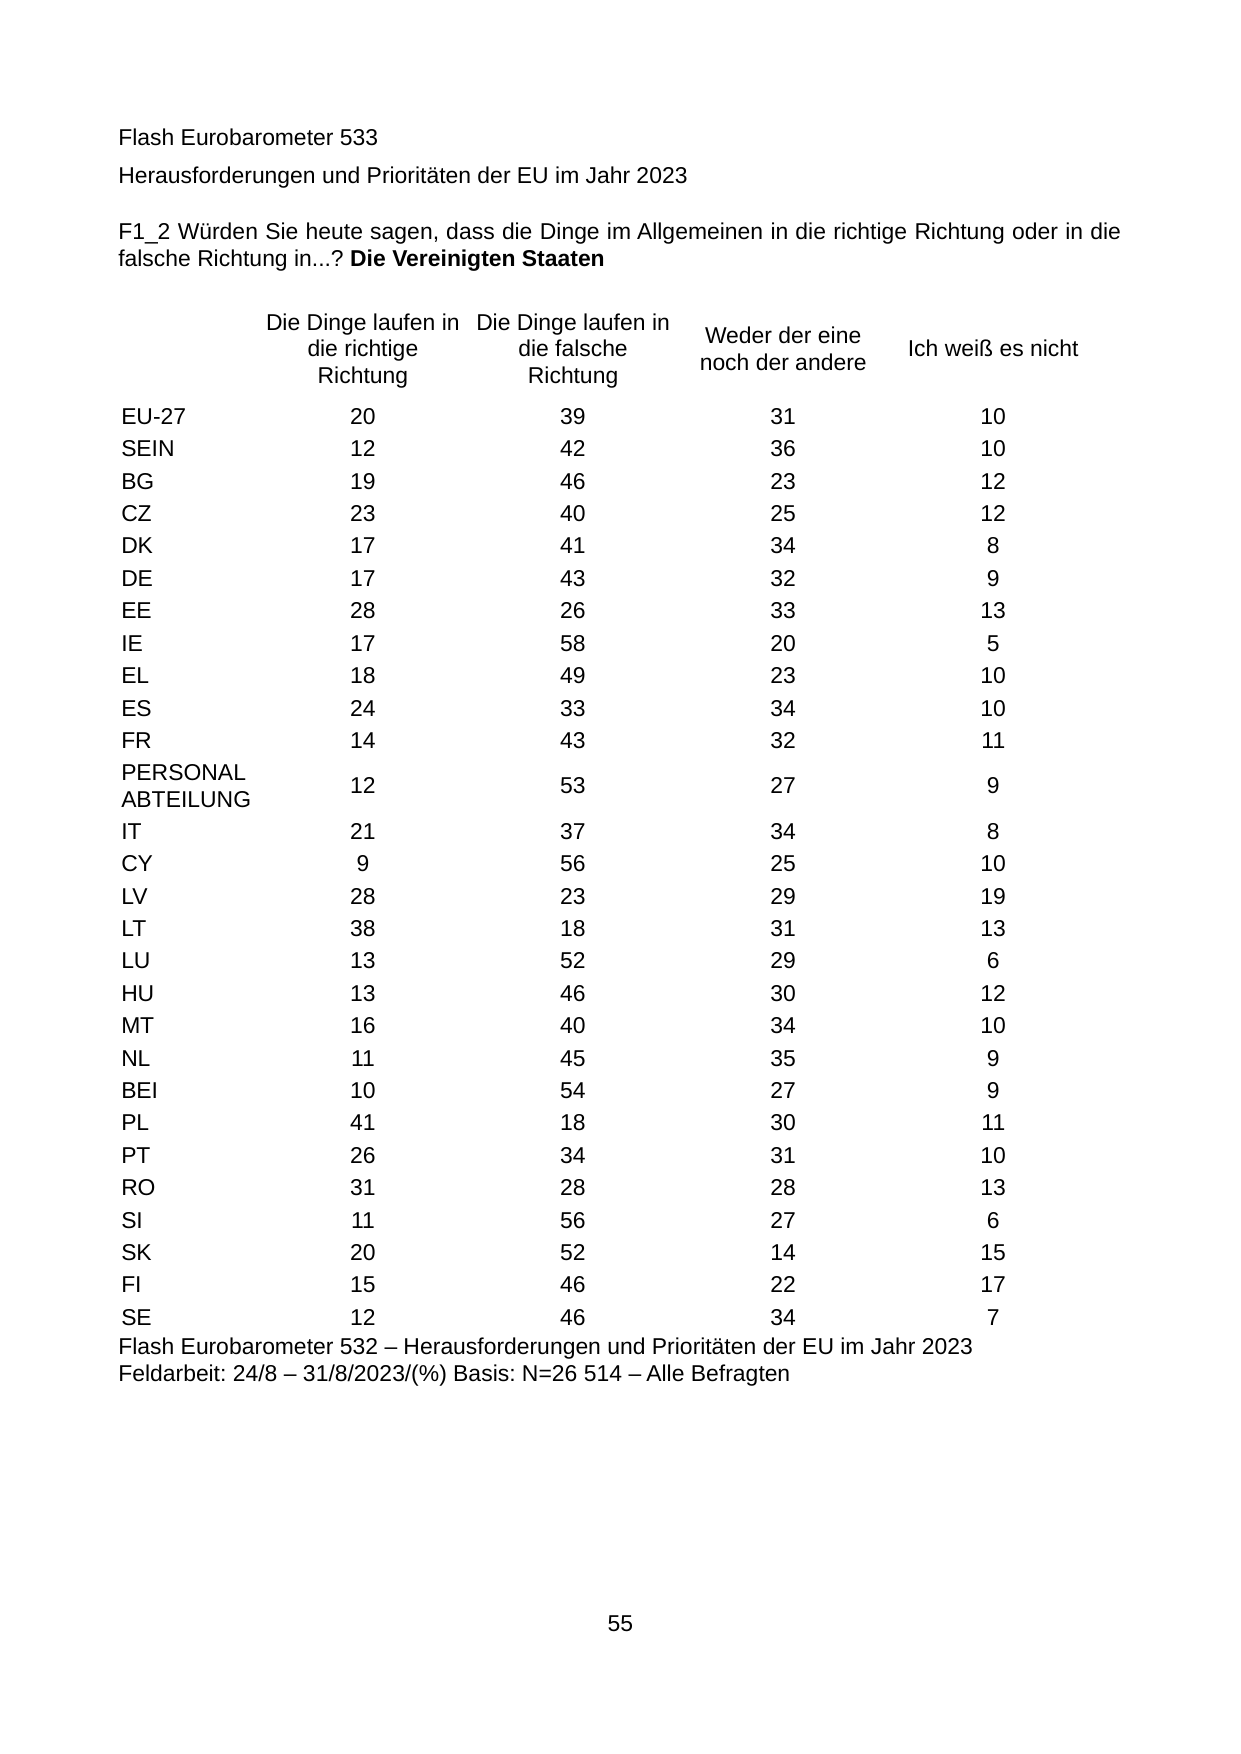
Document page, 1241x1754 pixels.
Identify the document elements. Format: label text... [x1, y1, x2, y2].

table_cell 49 [468, 659, 678, 691]
table_header Die Dinge laufen in die falsche Richtung [468, 297, 678, 400]
table_cell PT [118, 1139, 258, 1171]
table_cell 38 [258, 912, 468, 944]
table_cell 46 [468, 1268, 678, 1301]
table_cell 45 [468, 1042, 678, 1074]
table_cell 20 [678, 627, 888, 659]
table_header [118, 297, 258, 400]
table_cell 6 [888, 1204, 1098, 1236]
table_cell 26 [468, 594, 678, 627]
table_cell 36 [678, 432, 888, 465]
table_cell 10 [888, 691, 1098, 724]
table_cell 12 [258, 1301, 468, 1333]
table_cell IT [118, 815, 258, 847]
table_cell 11 [888, 724, 1098, 756]
table_cell 30 [678, 977, 888, 1009]
table_cell DK [118, 530, 258, 562]
text Flash Eurobarometer 532 – Herausforderungen und Prioritäten der EU im Jahr 2023 [118, 1333, 1122, 1359]
table_cell 10 [888, 1009, 1098, 1042]
table_cell 17 [258, 562, 468, 594]
table_cell 46 [468, 1301, 678, 1333]
table_cell 24 [258, 691, 468, 724]
table_cell 43 [468, 724, 678, 756]
table_cell 8 [888, 530, 1098, 562]
table_cell 13 [258, 977, 468, 1009]
table_cell 32 [678, 724, 888, 756]
table_cell 10 [888, 432, 1098, 465]
table_cell 46 [468, 465, 678, 497]
table_cell 34 [678, 530, 888, 562]
table_cell 28 [468, 1171, 678, 1203]
table_cell 28 [678, 1171, 888, 1203]
table_cell 13 [888, 912, 1098, 944]
table_cell 22 [678, 1268, 888, 1301]
table_cell 10 [888, 400, 1098, 432]
table_cell 31 [258, 1171, 468, 1203]
table_cell MT [118, 1009, 258, 1042]
table_cell LV [118, 880, 258, 912]
table_cell 37 [468, 815, 678, 847]
table_cell 23 [678, 465, 888, 497]
table_cell 40 [468, 497, 678, 529]
table_cell 13 [258, 944, 468, 977]
table_cell 12 [888, 977, 1098, 1009]
table_cell NL [118, 1042, 258, 1074]
table_header Ich weiß es nicht [888, 297, 1098, 400]
table_cell 33 [468, 691, 678, 724]
table_cell 34 [468, 1139, 678, 1171]
table_cell 56 [468, 1204, 678, 1236]
table_cell 32 [678, 562, 888, 594]
table_cell 14 [678, 1236, 888, 1268]
table_cell 10 [888, 847, 1098, 879]
text F1_2 Würden Sie heute sagen, dass die Dinge im Allgemeinen in die richtige Richtung oder in die falsche Richtung in...? Die Vereinigten Staaten [118, 218, 1122, 271]
table_cell 6 [888, 944, 1098, 977]
table_cell 34 [678, 1301, 888, 1333]
table_cell 39 [468, 400, 678, 432]
table_cell 34 [678, 1009, 888, 1042]
table_cell 14 [258, 724, 468, 756]
table_cell 9 [888, 1074, 1098, 1106]
table_cell 9 [258, 847, 468, 879]
table_cell 25 [678, 497, 888, 529]
table_cell 30 [678, 1106, 888, 1139]
table_cell SEIN [118, 432, 258, 465]
table_cell LU [118, 944, 258, 977]
table_cell 23 [468, 880, 678, 912]
table_cell 52 [468, 1236, 678, 1268]
table_cell 54 [468, 1074, 678, 1106]
table_cell 10 [888, 659, 1098, 691]
table_cell 27 [678, 1204, 888, 1236]
table_cell 56 [468, 847, 678, 879]
table_cell 15 [258, 1268, 468, 1301]
table_header Die Dinge laufen in die richtige Richtung [258, 297, 468, 400]
table_cell FI [118, 1268, 258, 1301]
table_cell 43 [468, 562, 678, 594]
table_cell PL [118, 1106, 258, 1139]
table_cell 23 [258, 497, 468, 529]
table_cell 35 [678, 1042, 888, 1074]
table_cell 12 [258, 432, 468, 465]
table_cell 29 [678, 880, 888, 912]
table_cell 31 [678, 400, 888, 432]
table_cell DE [118, 562, 258, 594]
table_cell 20 [258, 1236, 468, 1268]
table_cell 13 [888, 594, 1098, 627]
table_cell HU [118, 977, 258, 1009]
table_cell EE [118, 594, 258, 627]
table_cell 9 [888, 562, 1098, 594]
table_cell 10 [258, 1074, 468, 1106]
table_cell 53 [468, 756, 678, 815]
table_cell 29 [678, 944, 888, 977]
table_cell 19 [888, 880, 1098, 912]
table_cell 42 [468, 432, 678, 465]
table_cell FR [118, 724, 258, 756]
table_cell 9 [888, 756, 1098, 815]
table_cell 11 [888, 1106, 1098, 1139]
table_cell IE [118, 627, 258, 659]
table_cell EU-27 [118, 400, 258, 432]
table_cell 12 [888, 465, 1098, 497]
table_cell 31 [678, 912, 888, 944]
table_cell 11 [258, 1204, 468, 1236]
table_cell 34 [678, 815, 888, 847]
table_cell 9 [888, 1042, 1098, 1074]
table_cell CZ [118, 497, 258, 529]
table_cell 11 [258, 1042, 468, 1074]
table_header Weder der eine noch der andere [678, 297, 888, 400]
table_cell SE [118, 1301, 258, 1333]
table_cell 17 [888, 1268, 1098, 1301]
table_cell 21 [258, 815, 468, 847]
table_cell SI [118, 1204, 258, 1236]
table_cell RO [118, 1171, 258, 1203]
table_cell 10 [888, 1139, 1098, 1171]
table_cell 18 [468, 912, 678, 944]
table_cell 17 [258, 530, 468, 562]
table_cell 13 [888, 1171, 1098, 1203]
table_cell 19 [258, 465, 468, 497]
table_cell BEI [118, 1074, 258, 1106]
table_cell 28 [258, 594, 468, 627]
table_cell 23 [678, 659, 888, 691]
table_cell 52 [468, 944, 678, 977]
table_cell 31 [678, 1139, 888, 1171]
table_cell 12 [258, 756, 468, 815]
table_cell EL [118, 659, 258, 691]
table_cell 20 [258, 400, 468, 432]
table_cell 17 [258, 627, 468, 659]
table_cell 18 [468, 1106, 678, 1139]
table_cell 41 [258, 1106, 468, 1139]
table_cell 40 [468, 1009, 678, 1042]
table_cell ES [118, 691, 258, 724]
table_cell 7 [888, 1301, 1098, 1333]
table_cell LT [118, 912, 258, 944]
table_cell 5 [888, 627, 1098, 659]
table_cell 46 [468, 977, 678, 1009]
table_cell 8 [888, 815, 1098, 847]
table_cell 12 [888, 497, 1098, 529]
table_cell SK [118, 1236, 258, 1268]
table_cell 27 [678, 1074, 888, 1106]
table_cell 34 [678, 691, 888, 724]
table_cell 58 [468, 627, 678, 659]
table_cell BG [118, 465, 258, 497]
table_cell 28 [258, 880, 468, 912]
table_cell 26 [258, 1139, 468, 1171]
table_cell 33 [678, 594, 888, 627]
table_cell 16 [258, 1009, 468, 1042]
table_cell 18 [258, 659, 468, 691]
table_cell 41 [468, 530, 678, 562]
table_cell 25 [678, 847, 888, 879]
table_cell 15 [888, 1236, 1098, 1268]
table_cell CY [118, 847, 258, 879]
text Feldarbeit: 24/8 – 31/8/2023/(%) Basis: N=26 514 – Alle Befragten [118, 1359, 1122, 1386]
table_cell 27 [678, 756, 888, 815]
table_cell PERSONALABTEILUNG [118, 756, 258, 815]
